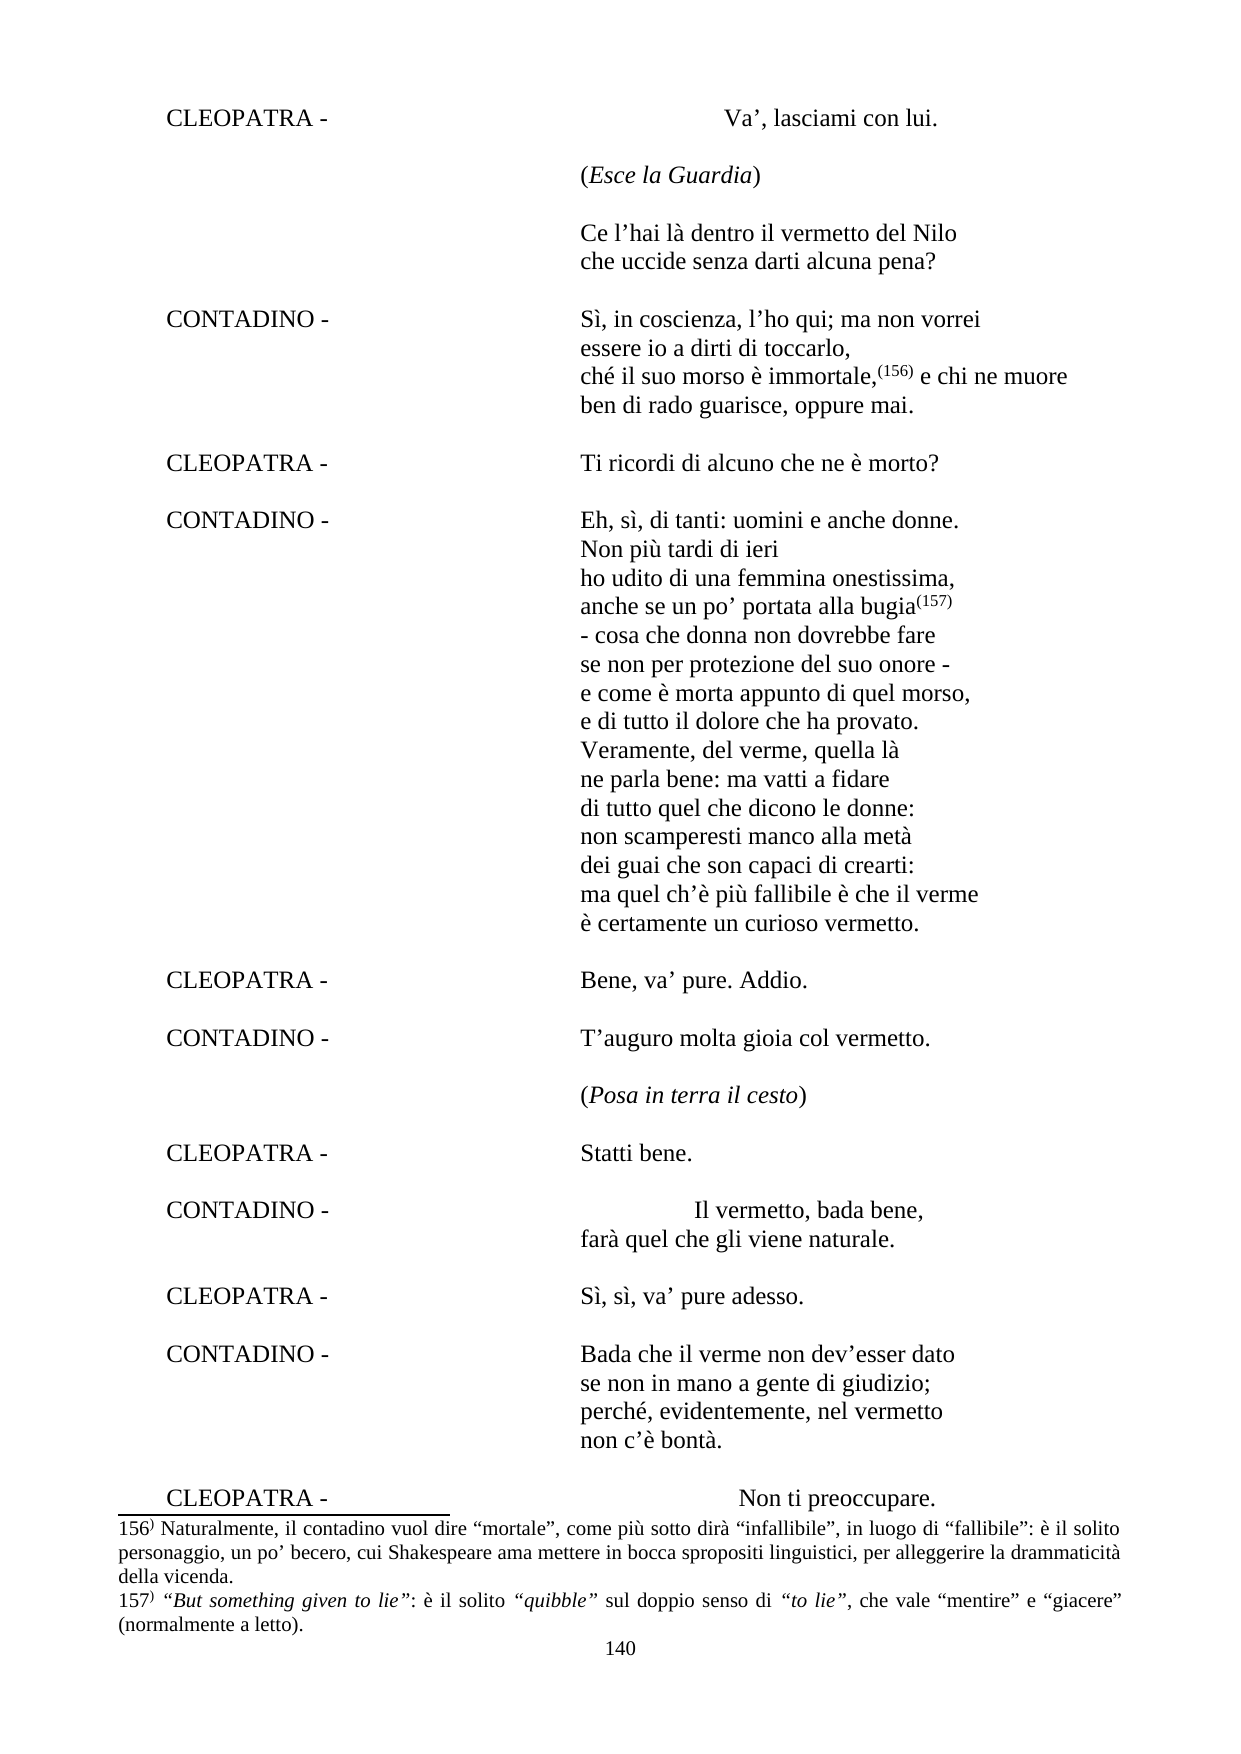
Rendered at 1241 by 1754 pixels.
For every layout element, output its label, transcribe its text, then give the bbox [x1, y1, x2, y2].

table_cell CONTADINO - [159, 1023, 573, 1080]
table_cell CONTADINO - [159, 304, 573, 448]
table_cell Va’, lasciami con lui. [573, 103, 1082, 160]
table_cell Bene, va’ pure. Addio. [573, 965, 1082, 1023]
table_cell Bada che il verme non dev’esser dato se non in mano a gente di giudizio; perché, evidentemente, nel vermetto non c’è bontà. [573, 1339, 1082, 1483]
table_cell Statti bene. [573, 1138, 1082, 1195]
table_cell CONTADINO - [159, 505, 573, 965]
table_cell CLEOPATRA - [159, 1138, 573, 1195]
table_cell [159, 160, 573, 218]
table_cell Eh, sì, di tanti: uomini e anche donne. Non più tardi di ieri ho udito di una femmina onestissima, anche se un po’ portata alla bugia() - cosa che donna non dovrebbe fare se non per protezione del suo onore - e come è morta appunto di quel morso, e di tutto il dolore che ha provato. Veramente, del verme, quella là ne parla bene: ma vatti a fidare di tutto quel che dicono le donne: non scamperesti manco alla metà dei guai che son capaci di crearti: ma quel ch’è più fallibile è che il verme è certamente un curioso vermetto. [573, 505, 1082, 965]
table_cell CONTADINO - [159, 1195, 573, 1281]
table_cell Sì, sì, va’ pure adesso. [573, 1281, 1082, 1339]
table_cell CLEOPATRA - [159, 965, 573, 1023]
table_cell T’auguro molta gioia col vermetto. [573, 1023, 1082, 1080]
table_cell Non ti preoccupare. [573, 1483, 1082, 1511]
table_cell [159, 218, 573, 304]
table_cell Il vermetto, bada bene, farà quel che gli viene naturale. [573, 1195, 1082, 1281]
table_cell (Posa in terra il cesto) [573, 1080, 1082, 1138]
table_cell CLEOPATRA - [159, 1281, 573, 1339]
table_cell CLEOPATRA - [159, 103, 573, 160]
table_cell CONTADINO - [159, 1339, 573, 1483]
table_cell [573, 74, 1082, 103]
table_cell CLEOPATRA - [159, 448, 573, 505]
table_cell (Esce la Guardia) [573, 160, 1082, 218]
table_cell Sì, in coscienza, l’ho qui; ma non vorrei essere io a dirti di toccarlo, ché il suo morso è immortale,() e chi ne muore ben di rado guarisce, oppure mai. [573, 304, 1082, 448]
table_cell Ti ricordi di alcuno che ne è morto? [573, 448, 1082, 505]
table_cell [159, 74, 573, 103]
table_cell CLEOPATRA - [159, 1483, 573, 1511]
table_cell [159, 1080, 573, 1138]
table_cell Ce l’hai là dentro il vermetto del Nilo che uccide senza darti alcuna pena? [573, 218, 1082, 304]
